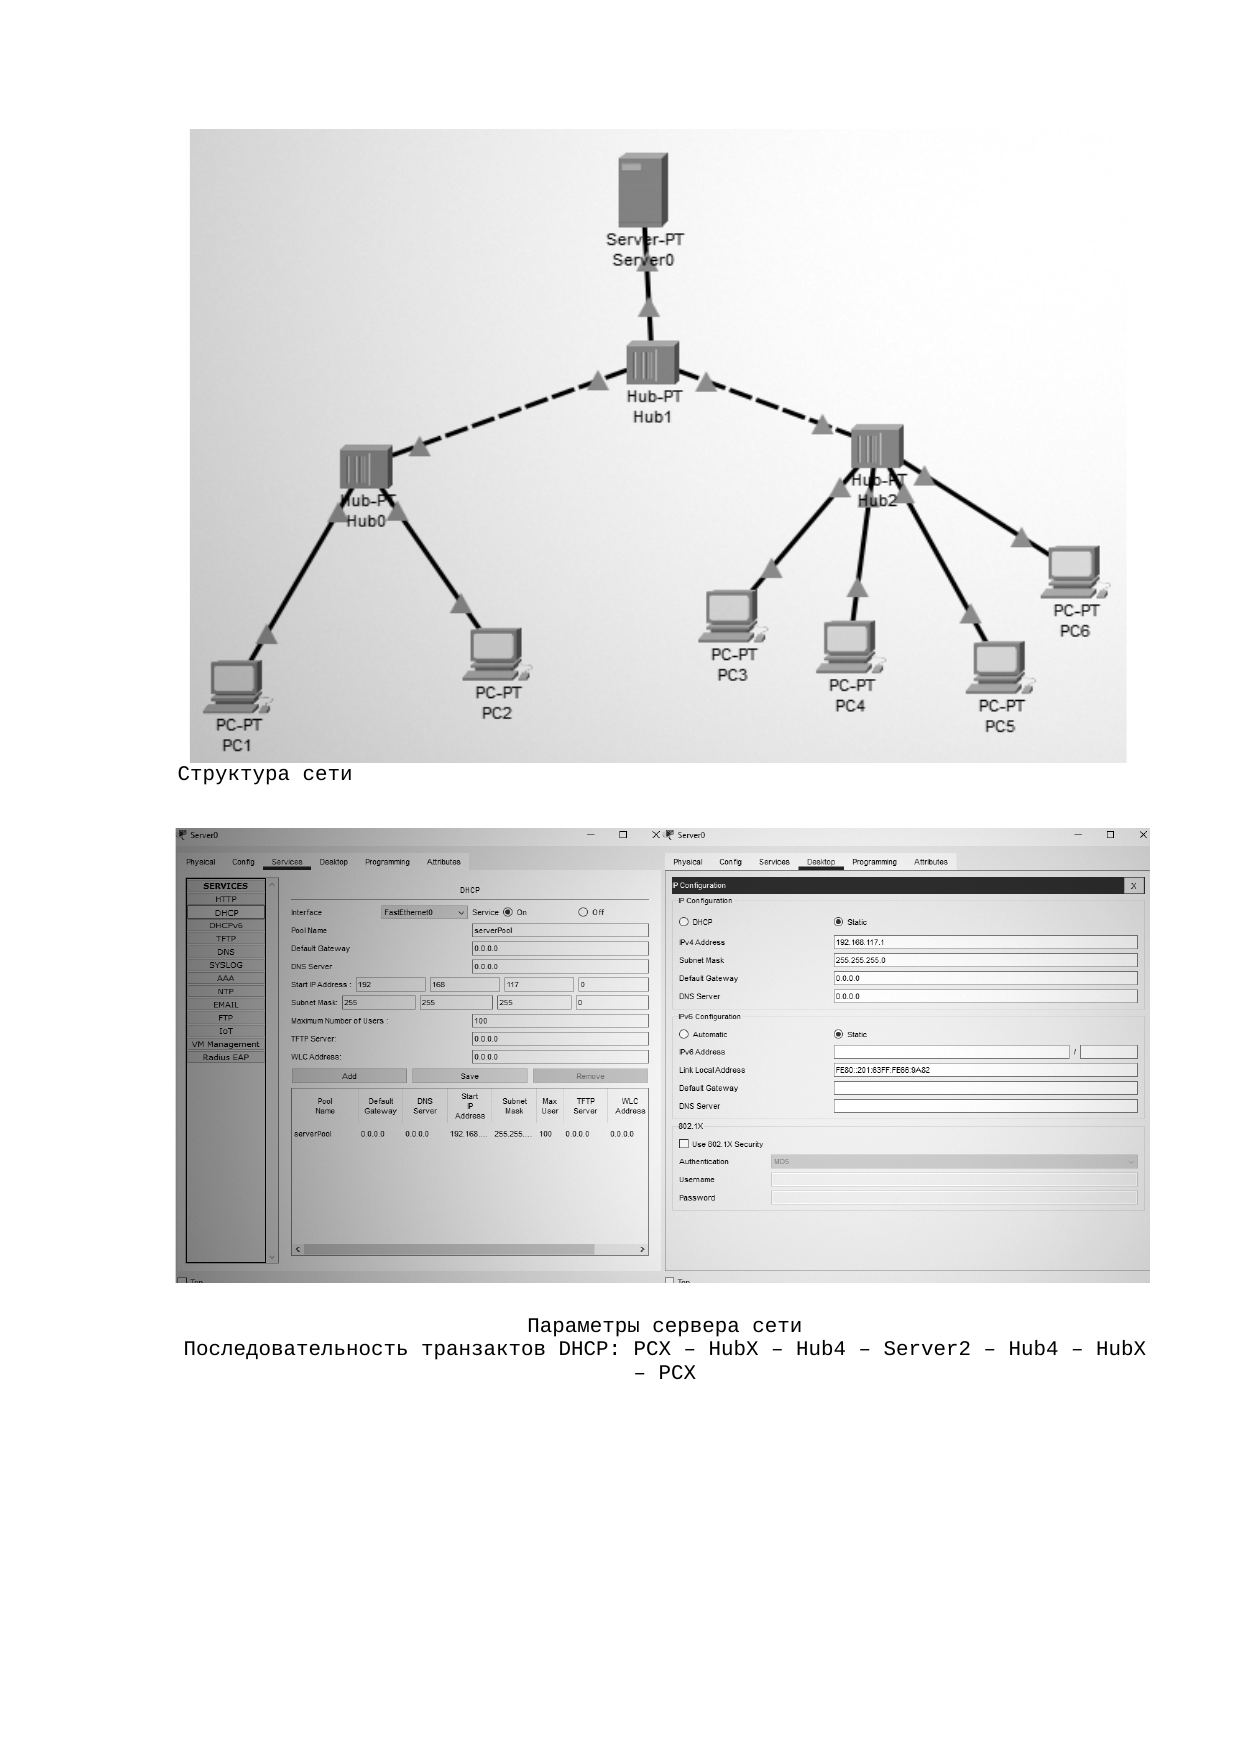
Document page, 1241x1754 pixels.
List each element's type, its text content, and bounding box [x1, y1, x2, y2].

text Структура сети [177, 118, 1152, 787]
text Последовательность транзактов DHCP: PCX – HubX – Hub4 – Server2 – Hub4 – HubX – PCX [177, 1338, 1152, 1386]
text Параметры сервера сети [177, 819, 1152, 1338]
